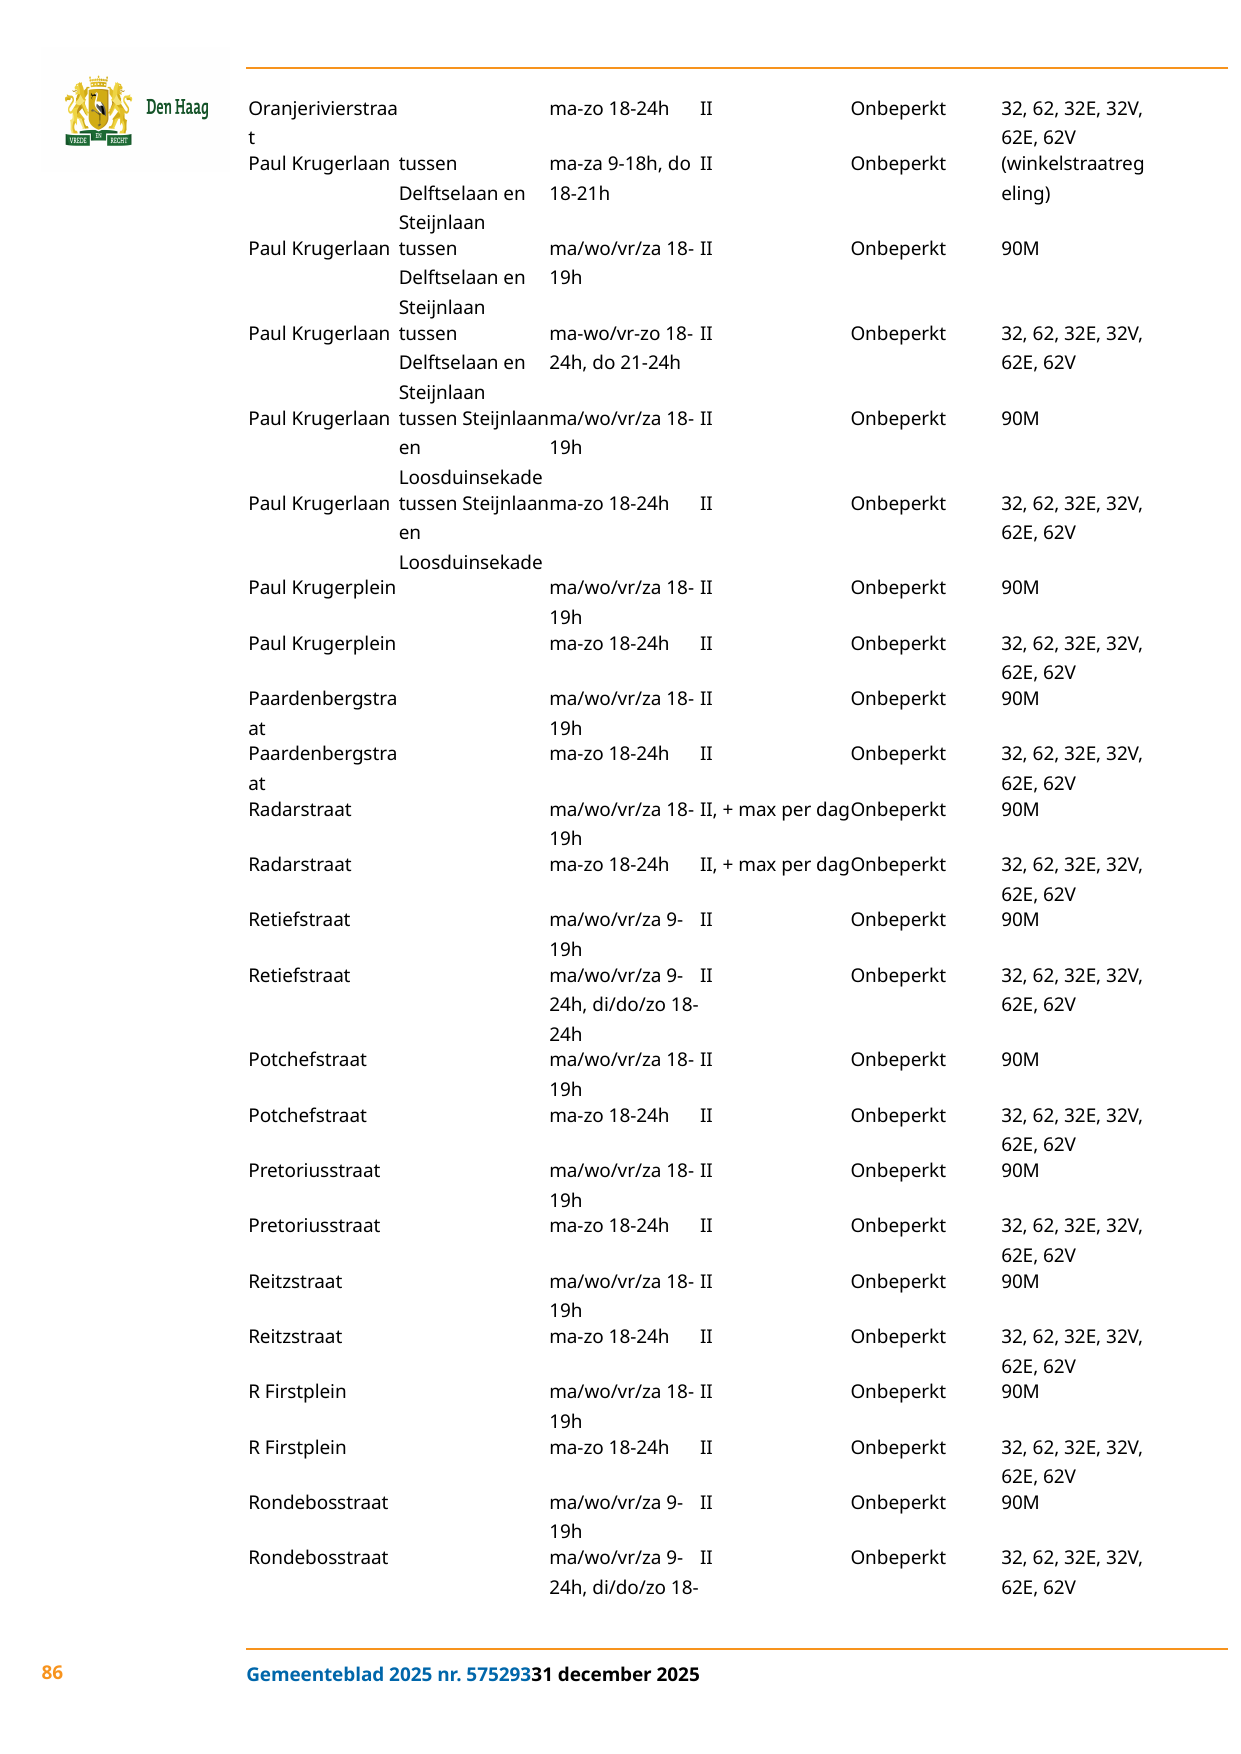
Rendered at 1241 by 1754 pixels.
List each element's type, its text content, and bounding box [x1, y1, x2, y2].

table_cell [399, 575, 549, 630]
table_cell Paardenbergstraat [248, 685, 398, 741]
table_cell II [700, 962, 850, 1047]
table_cell Radarstraat [248, 796, 398, 851]
table_cell Radarstraat [248, 851, 398, 906]
table_cell 32, 62, 32E, 32V, 62E, 62V [1001, 95, 1152, 150]
table_cell [399, 1379, 549, 1434]
table_cell tussen Steijnlaan en Loosduinsekade [399, 405, 549, 490]
table_cell Onbeperkt [850, 1102, 1001, 1157]
table_cell [399, 1157, 549, 1213]
table_cell II [700, 150, 850, 235]
table_cell ma/wo/vr/za 18-19h [549, 1157, 700, 1213]
table_cell II [700, 405, 850, 490]
table_cell 90M [1001, 405, 1152, 490]
table_cell [399, 1489, 549, 1544]
table_cell tussen Delftselaan en Steijnlaan [399, 320, 549, 405]
table_cell 32, 62, 32E, 32V, 62E, 62V [1001, 490, 1152, 574]
table_cell 32, 62, 32E, 32V, 62E, 62V [1001, 630, 1152, 685]
table_cell [399, 95, 549, 150]
table_cell ma/wo/vr/za 9-24h, di/do/zo 18-24h [549, 962, 700, 1047]
table_cell ma-zo 18-24h [549, 1213, 700, 1268]
table_cell [399, 851, 549, 906]
table_cell Paul Krugerlaan [248, 320, 398, 405]
table_cell 90M [1001, 1157, 1152, 1213]
table_cell ma-zo 18-24h [549, 1434, 700, 1489]
table_cell 90M [1001, 1268, 1152, 1323]
table_cell Paul Krugerlaan [248, 490, 398, 574]
table_cell [399, 685, 549, 741]
table_cell ma/wo/vr/za 18-19h [549, 235, 700, 320]
table_cell Onbeperkt [850, 1047, 1001, 1102]
table_cell 90M [1001, 796, 1152, 851]
table_cell tussen Steijnlaan en Loosduinsekade [399, 490, 549, 574]
table_cell Onbeperkt [850, 962, 1001, 1047]
table_cell Onbeperkt [850, 1157, 1001, 1213]
table_cell II [700, 1489, 850, 1544]
table_cell Onbeperkt [850, 490, 1001, 574]
table_cell tussen Delftselaan en Steijnlaan [399, 235, 549, 320]
table_cell [399, 1323, 549, 1378]
table_cell [399, 796, 549, 851]
table_cell 90M [1001, 235, 1152, 320]
table_cell Onbeperkt [850, 741, 1001, 796]
table_cell ma/wo/vr/za 9-24h, di/do/zo 18- [549, 1545, 700, 1600]
table_cell Onbeperkt [850, 630, 1001, 685]
table_cell Paul Krugerlaan [248, 150, 398, 235]
table_cell II [700, 685, 850, 741]
table_cell Retiefstraat [248, 962, 398, 1047]
table_cell [399, 1047, 549, 1102]
table_cell Oranjerivierstraat [248, 95, 398, 150]
table_cell Onbeperkt [850, 320, 1001, 405]
table_cell [399, 1102, 549, 1157]
table_cell Onbeperkt [850, 1323, 1001, 1378]
table_cell II [700, 1268, 850, 1323]
table_cell ma-zo 18-24h [549, 490, 700, 574]
table_cell 90M [1001, 575, 1152, 630]
table_cell 32, 62, 32E, 32V, 62E, 62V [1001, 1434, 1152, 1489]
table_cell 32, 62, 32E, 32V, 62E, 62V [1001, 1323, 1152, 1378]
table_cell II [700, 630, 850, 685]
table_cell II [700, 741, 850, 796]
table_cell Onbeperkt [850, 575, 1001, 630]
table_cell ma/wo/vr/za 18-19h [549, 1379, 700, 1434]
table_cell ma-za 9-18h, do 18-21h [549, 150, 700, 235]
table_cell Paardenbergstraat [248, 741, 398, 796]
table_cell ma/wo/vr/za 9-19h [549, 906, 700, 962]
table_cell ma/wo/vr/za 18-19h [549, 796, 700, 851]
table_cell Onbeperkt [850, 150, 1001, 235]
table_cell II [700, 490, 850, 574]
table_cell Reitzstraat [248, 1323, 398, 1378]
table_cell Onbeperkt [850, 685, 1001, 741]
table_cell 32, 62, 32E, 32V, 62E, 62V [1001, 1545, 1152, 1600]
table_cell 32, 62, 32E, 32V, 62E, 62V [1001, 320, 1152, 405]
table_cell [399, 962, 549, 1047]
table_cell ma-zo 18-24h [549, 1102, 700, 1157]
table_cell II [700, 235, 850, 320]
table_cell Onbeperkt [850, 1379, 1001, 1434]
table_cell Pretoriusstraat [248, 1157, 398, 1213]
table_cell 32, 62, 32E, 32V, 62E, 62V [1001, 962, 1152, 1047]
table_cell II [700, 1102, 850, 1157]
table_cell II [700, 906, 850, 962]
table_cell 90M [1001, 1379, 1152, 1434]
table_cell Reitzstraat [248, 1268, 398, 1323]
table_cell Paul Krugerlaan [248, 405, 398, 490]
table_cell Potchefstraat [248, 1102, 398, 1157]
table_cell II [700, 1434, 850, 1489]
table_cell 32, 62, 32E, 32V, 62E, 62V [1001, 851, 1152, 906]
table_cell ma/wo/vr/za 9-19h [549, 1489, 700, 1544]
table_cell Onbeperkt [850, 1213, 1001, 1268]
table_cell ma-zo 18-24h [549, 851, 700, 906]
table_cell II [700, 320, 850, 405]
table_cell 90M [1001, 1489, 1152, 1544]
table_cell ma-zo 18-24h [549, 630, 700, 685]
table_cell II [700, 1545, 850, 1600]
table_cell ma-zo 18-24h [549, 1323, 700, 1378]
table_cell Paul Krugerplein [248, 575, 398, 630]
table_cell Paul Krugerplein [248, 630, 398, 685]
table_cell ma-zo 18-24h [549, 741, 700, 796]
table_cell ma/wo/vr/za 18-19h [549, 405, 700, 490]
table_cell R Firstplein [248, 1434, 398, 1489]
table_cell 32, 62, 32E, 32V, 62E, 62V [1001, 1213, 1152, 1268]
table_cell 90M [1001, 685, 1152, 741]
table_cell Onbeperkt [850, 1268, 1001, 1323]
table_cell (winkelstraatregeling) [1001, 150, 1152, 235]
table_cell Rondebosstraat [248, 1545, 398, 1600]
table_cell Potchefstraat [248, 1047, 398, 1102]
table_cell tussen Delftselaan en Steijnlaan [399, 150, 549, 235]
table_cell Onbeperkt [850, 95, 1001, 150]
table_cell [399, 630, 549, 685]
table_cell ma-wo/vr-zo 18-24h, do 21-24h [549, 320, 700, 405]
table_cell ma-zo 18-24h [549, 95, 700, 150]
table_cell II, + max per dag [700, 851, 850, 906]
table_cell [399, 906, 549, 962]
table_cell II [700, 1047, 850, 1102]
table_cell II [700, 575, 850, 630]
table_cell [399, 1268, 549, 1323]
table_cell Onbeperkt [850, 906, 1001, 962]
table_cell II [700, 95, 850, 150]
table_cell Onbeperkt [850, 1545, 1001, 1600]
table_cell [399, 741, 549, 796]
table_cell II [700, 1379, 850, 1434]
table_cell Onbeperkt [850, 1434, 1001, 1489]
table_cell Retiefstraat [248, 906, 398, 962]
table_cell ma/wo/vr/za 18-19h [549, 685, 700, 741]
table_cell ma/wo/vr/za 18-19h [549, 1047, 700, 1102]
table_cell Paul Krugerlaan [248, 235, 398, 320]
picture [41, 47, 231, 172]
table_cell Onbeperkt [850, 796, 1001, 851]
table_cell 90M [1001, 906, 1152, 962]
table_cell Pretoriusstraat [248, 1213, 398, 1268]
table_cell Onbeperkt [850, 405, 1001, 490]
table_cell ma/wo/vr/za 18-19h [549, 575, 700, 630]
table_cell Rondebosstraat [248, 1489, 398, 1544]
table_cell [399, 1213, 549, 1268]
table_cell ma/wo/vr/za 18-19h [549, 1268, 700, 1323]
table_cell II, + max per dag [700, 796, 850, 851]
table_cell Onbeperkt [850, 1489, 1001, 1544]
table_cell Onbeperkt [850, 235, 1001, 320]
table_cell 90M [1001, 1047, 1152, 1102]
table_cell Onbeperkt [850, 851, 1001, 906]
table_cell 32, 62, 32E, 32V, 62E, 62V [1001, 1102, 1152, 1157]
table_cell II [700, 1323, 850, 1378]
table_cell R Firstplein [248, 1379, 398, 1434]
table_cell II [700, 1213, 850, 1268]
table_cell [399, 1434, 549, 1489]
table_cell 32, 62, 32E, 32V, 62E, 62V [1001, 741, 1152, 796]
table_cell II [700, 1157, 850, 1213]
table_cell [399, 1545, 549, 1600]
